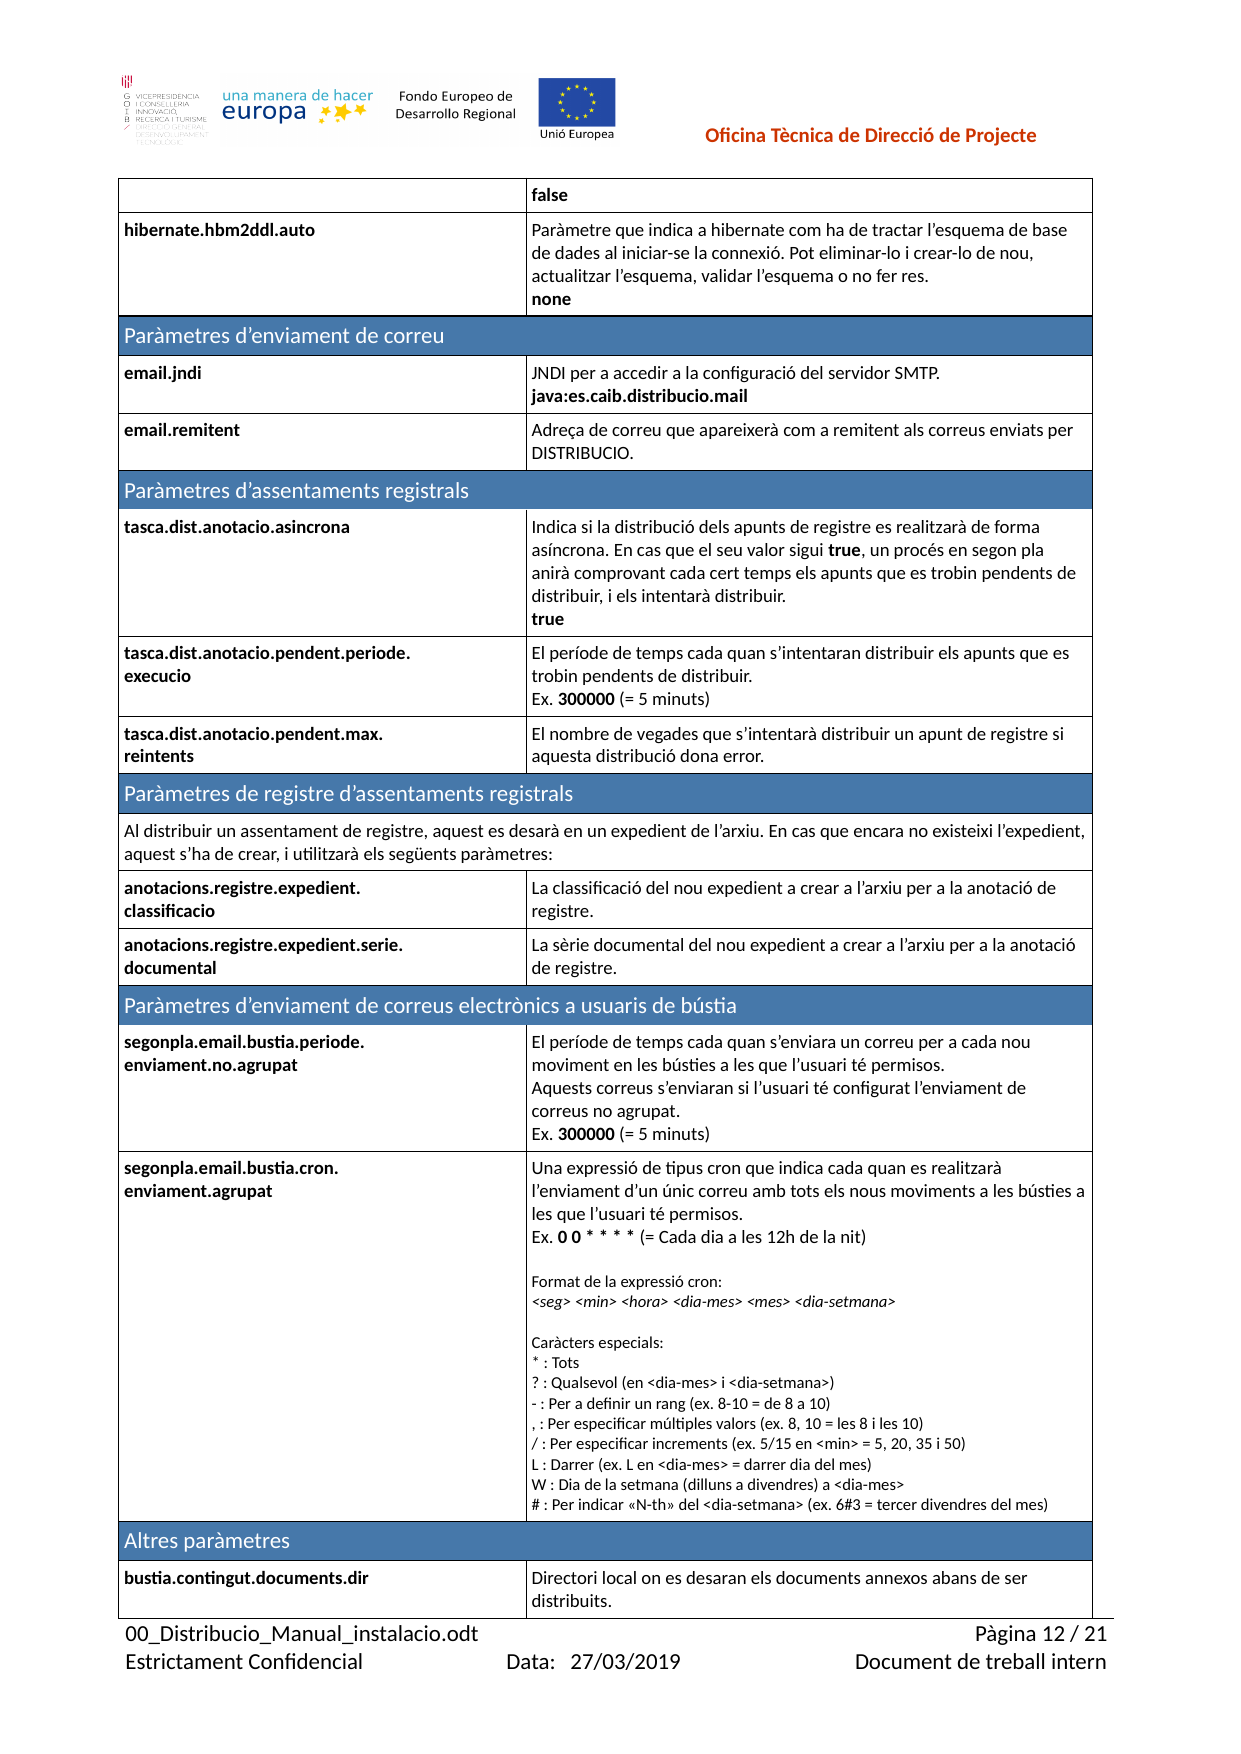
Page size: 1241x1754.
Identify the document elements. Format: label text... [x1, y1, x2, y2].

table_cell El nombre de vegades que s’intentarà distribuir un apunt de registre si aquesta distribució dona error. [527, 717, 1092, 773]
table_cell Una expressió de tipus cron que indica cada quan es realitzarà l’enviament d’un únic correu amb tots els nous moviments a les bústies a les que l’usuari té permisos. Ex. 0 0 * * * * (= Cada dia a les 12h de la nit) Format de la expressió cron: <seg> <min> <hora> <dia-mes> <mes> <dia-setmana> Caràcters especials: * : Tots ? : Qualsevol (en <dia-mes> i <dia-setmana>) - : Per a definir un rang (ex. 8-10 = de 8 a 10) , : Per especificar múltiples valors (ex. 8, 10 = les 8 i les 10) / : Per especificar increments (ex. 5/15 en <min> = 5, 20, 35 i 50) L : Darrer (ex. L en <dia-mes> = darrer dia del mes) W : Dia de la setmana (dilluns a divendres) a <dia-mes> # : Per indicar «N-th» del <dia-setmana> (ex. 6#3 = tercer divendres del mes) [527, 1152, 1092, 1521]
table_cell El període de temps cada quan s’intentaran distribuir els apunts que es trobin pendents de distribuir. Ex. 300000 (= 5 minuts) [527, 637, 1092, 716]
table_cell bustia.contingut.documents.dir [119, 1561, 526, 1618]
table_cell anotacions.registre.expedient.serie. documental [119, 929, 526, 985]
picture [219, 73, 621, 147]
table_cell email.remitent [119, 414, 526, 470]
table_cell tasca.dist.anotacio.asincrona [119, 510, 526, 636]
table_header Paràmetres d’enviament de correu [119, 317, 1092, 355]
table_cell Indica si la distribució dels apunts de registre es realitzarà de forma asíncrona. En cas que el seu valor sigui true, un procés en segon pla anirà comprovant cada cert temps els apunts que es trobin pendents de distribuir, i els intentarà distribuir. true [527, 510, 1092, 636]
table_cell Al distribuir un assentament de registre, aquest es desarà en un expedient de l’arxiu. En cas que encara no existeixi l’expedient, aquest s’ha de crear, i utilitzarà els següents paràmetres: [119, 814, 1092, 870]
table_cell anotacions.registre.expedient. classificacio [119, 871, 526, 928]
table_cell El període de temps cada quan s’enviara un correu per a cada nou moviment en les bústies a les que l’usuari té permisos. Aquests correus s’enviaran si l’usuari té configurat l’enviament de correus no agrupat. Ex. 300000 (= 5 minuts) [527, 1025, 1092, 1151]
table_cell false [527, 179, 1092, 212]
table_cell [119, 179, 526, 212]
table_cell hibernate.hbm2ddl.auto [119, 213, 526, 315]
table_header Paràmetres de registre d’assentaments registrals [119, 774, 1092, 813]
table_cell email.jndi [119, 356, 526, 412]
table_cell segonpla.email.bustia.periode. enviament.no.agrupat [119, 1025, 526, 1151]
table_cell JNDI per a accedir a la configuració del servidor SMTP. java:es.caib.distribucio.mail [527, 356, 1092, 412]
table_cell Directori local on es desaran els documents annexos abans de ser distribuits. [527, 1561, 1092, 1618]
table_cell Adreça de correu que apareixerà com a remitent als correus enviats per DISTRIBUCIO. [527, 414, 1092, 470]
table_cell Paràmetres d’assentaments registrals [119, 471, 1092, 509]
table_cell Paràmetres d’enviament de correus electrònics a usuaris de bústia [119, 986, 1092, 1025]
picture [118, 73, 213, 147]
table_cell tasca.dist.anotacio.pendent.max. reintents [119, 717, 526, 773]
table_cell tasca.dist.anotacio.pendent.periode. execucio [119, 637, 526, 716]
table_cell La classificació del nou expedient a crear a l’arxiu per a la anotació de registre. [527, 871, 1092, 928]
table_cell Paràmetre que indica a hibernate com ha de tractar l’esquema de base de dades al iniciar-se la connexió. Pot eliminar-lo i crear-lo de nou, actualitzar l’esquema, validar l’esquema o no fer res. none [527, 213, 1092, 315]
table_cell La sèrie documental del nou expedient a crear a l’arxiu per a la anotació de registre. [527, 929, 1092, 985]
table_header Altres paràmetres [119, 1522, 1092, 1560]
table_cell segonpla.email.bustia.cron. enviament.agrupat [119, 1152, 526, 1521]
